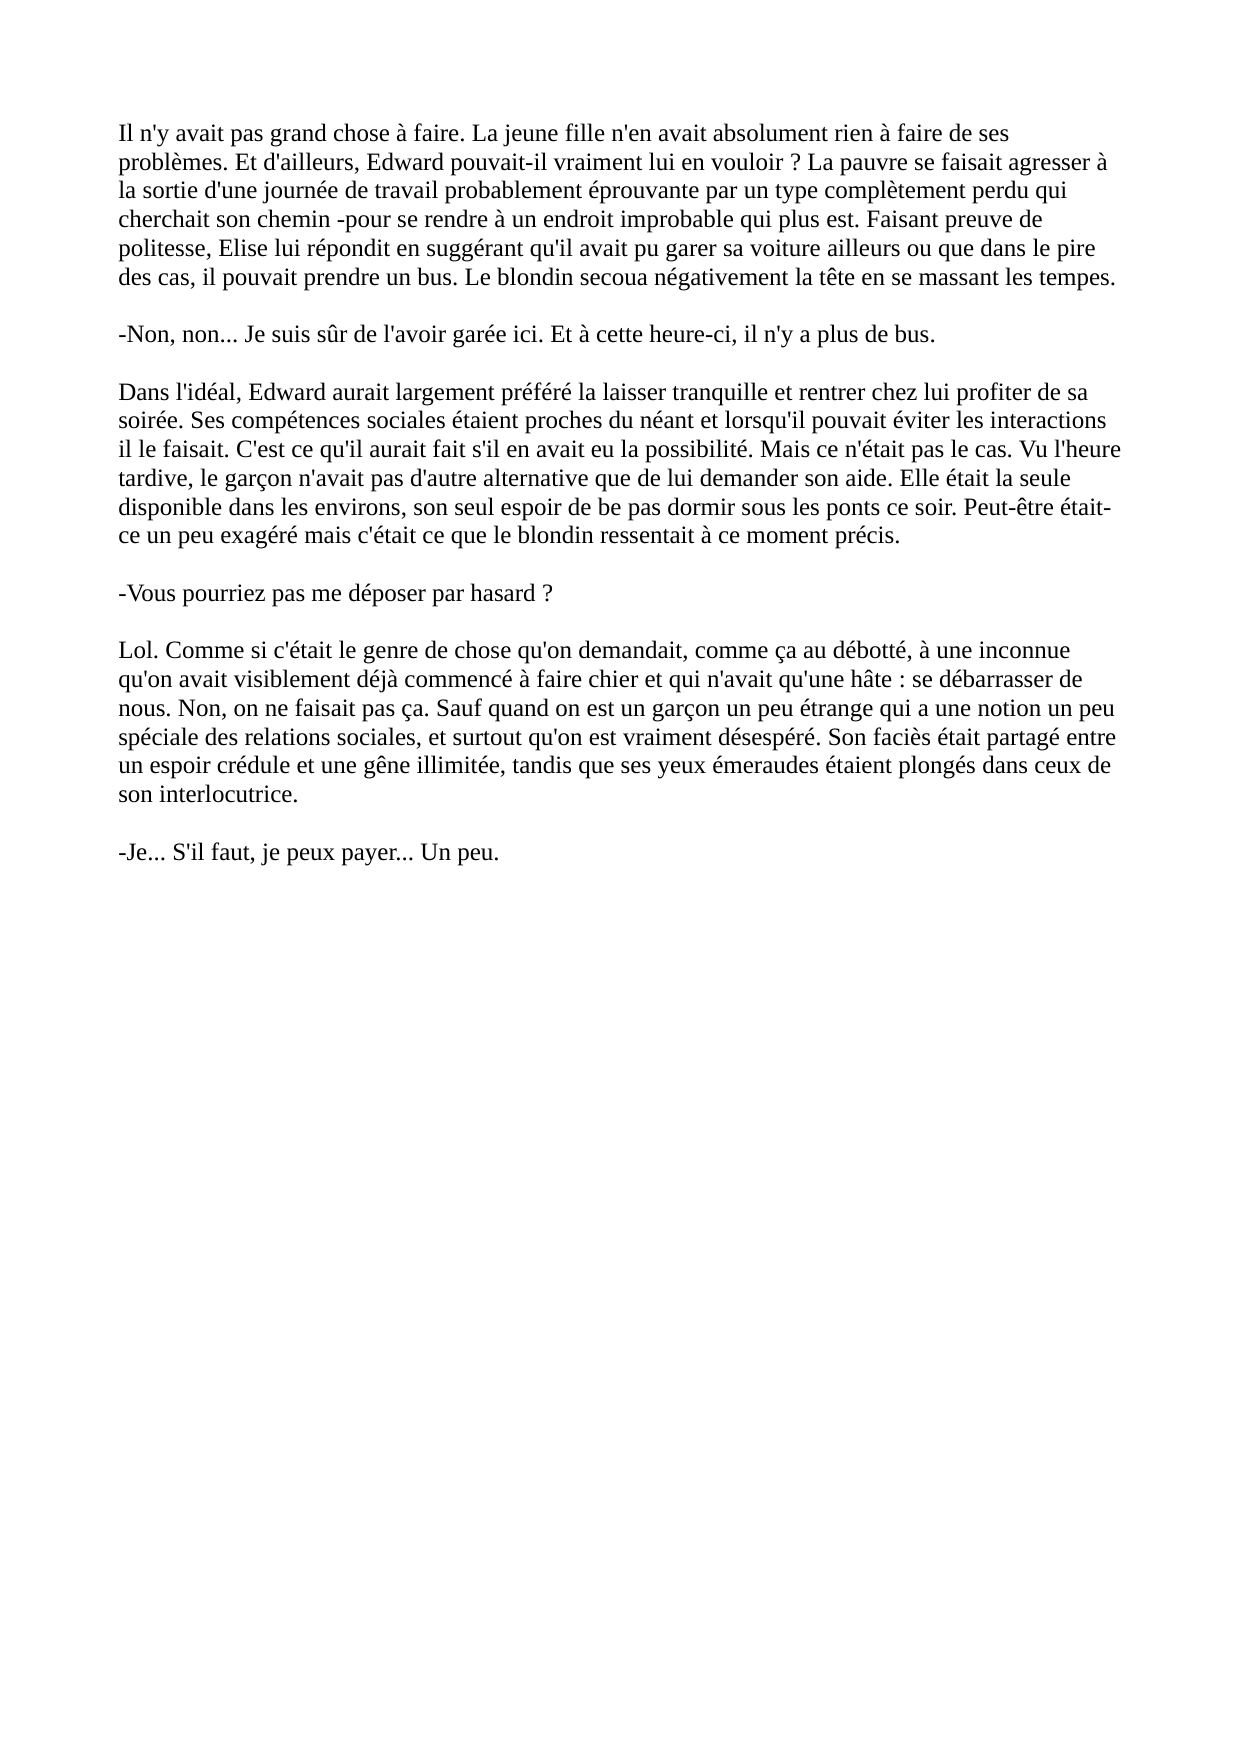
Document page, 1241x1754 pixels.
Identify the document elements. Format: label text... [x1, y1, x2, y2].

text -Je... S'il faut, je peux payer... Un peu. [118, 837, 1122, 866]
text Lol. Comme si c'était le genre de chose qu'on demandait, comme ça au débotté, à une inconnue qu'on avait visiblement déjà commencé à faire chier et qui n'avait qu'une hâte : se débarrasser de nous. Non, on ne faisait pas ça. Sauf quand on est un garçon un peu étrange qui a une notion un peu spéciale des relations sociales, et surtout qu'on est vraiment désespéré. Son faciès était partagé entre un espoir crédule et une gêne illimitée, tandis que ses yeux émeraudes étaient plongés dans ceux de son interlocutrice. [118, 636, 1122, 808]
text -Vous pourriez pas me déposer par hasard ? [118, 578, 1122, 607]
text -Non, non... Je suis sûr de l'avoir garée ici. Et à cette heure-ci, il n'y a plus de bus. [118, 319, 1122, 348]
text Dans l'idéal, Edward aurait largement préféré la laisser tranquille et rentrer chez lui profiter de sa soirée. Ses compétences sociales étaient proches du néant et lorsqu'il pouvait éviter les interactions il le faisait. C'est ce qu'il aurait fait s'il en avait eu la possibilité. Mais ce n'était pas le cas. Vu l'heure tardive, le garçon n'avait pas d'autre alternative que de lui demander son aide. Elle était la seule disponible dans les environs, son seul espoir de be pas dormir sous les ponts ce soir. Peut-être était-ce un peu exagéré mais c'était ce que le blondin ressentait à ce moment précis. [118, 377, 1122, 549]
text Il n'y avait pas grand chose à faire. La jeune fille n'en avait absolument rien à faire de ses problèmes. Et d'ailleurs, Edward pouvait-il vraiment lui en vouloir ? La pauvre se faisait agresser à la sortie d'une journée de travail probablement éprouvante par un type complètement perdu qui cherchait son chemin -pour se rendre à un endroit improbable qui plus est. Faisant preuve de politesse, Elise lui répondit en suggérant qu'il avait pu garer sa voiture ailleurs ou que dans le pire des cas, il pouvait prendre un bus. Le blondin secoua négativement la tête en se massant les tempes. [118, 118, 1122, 291]
